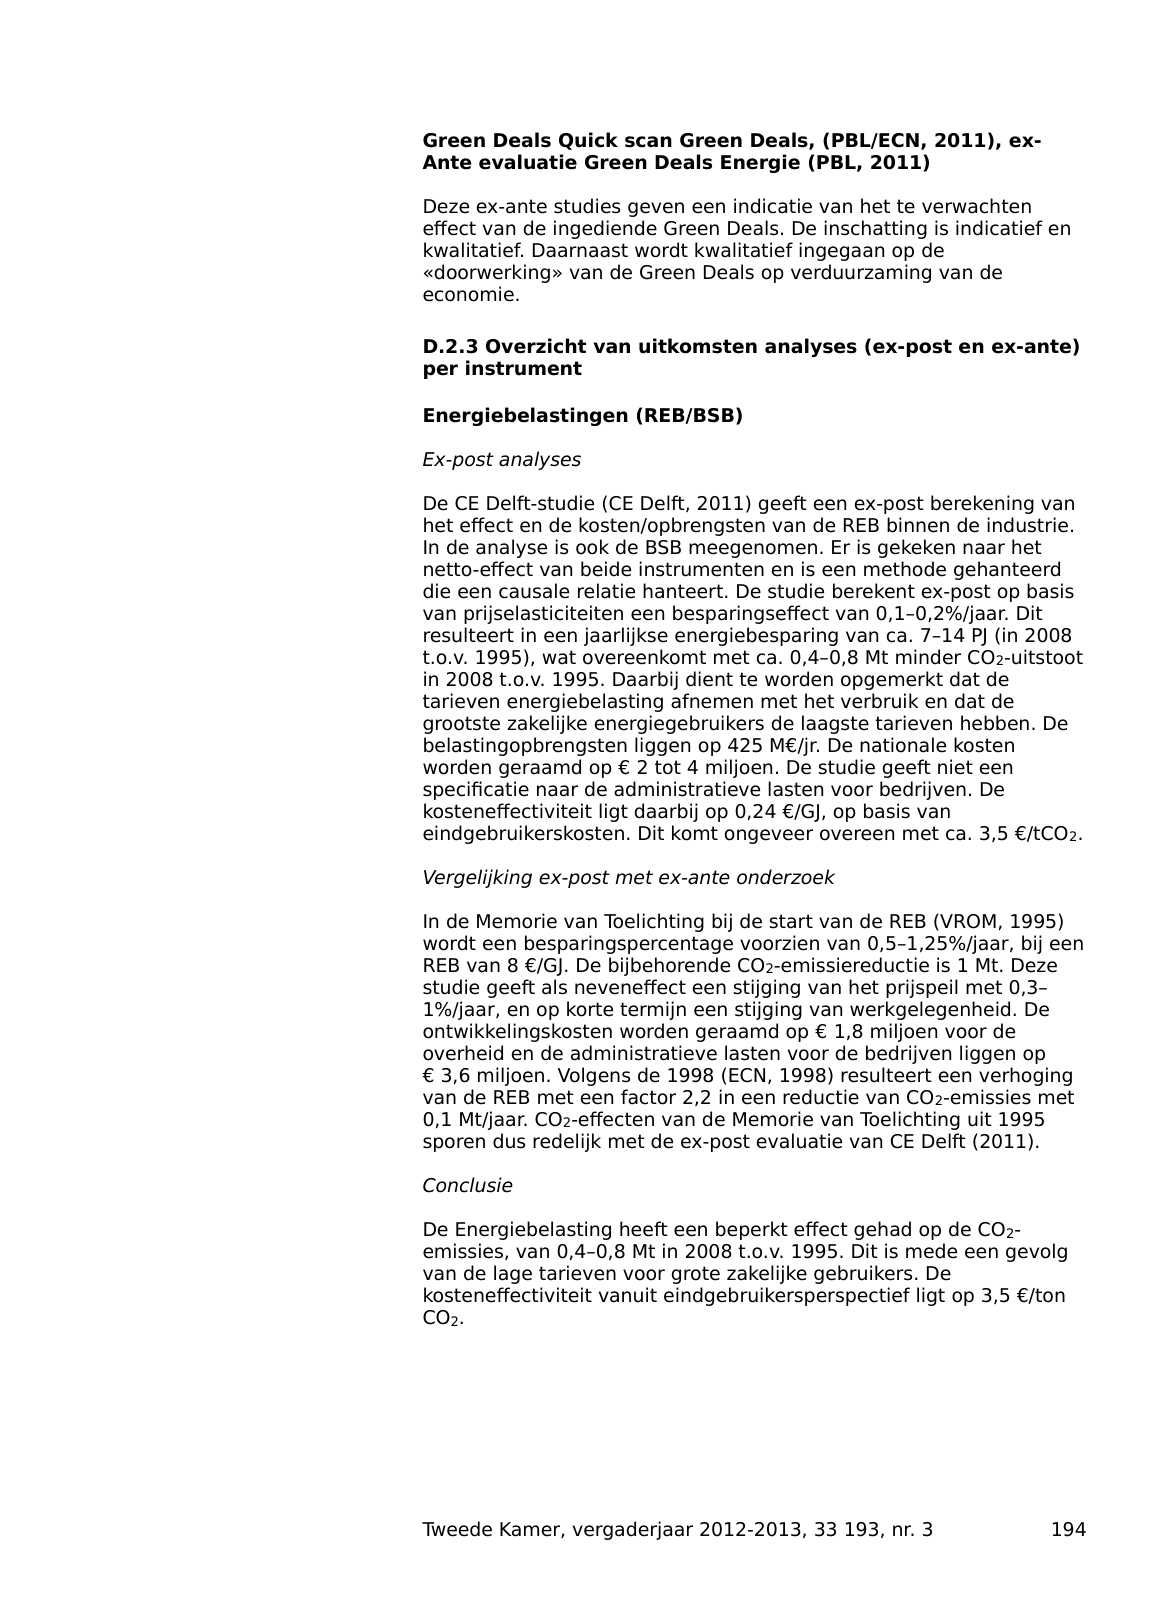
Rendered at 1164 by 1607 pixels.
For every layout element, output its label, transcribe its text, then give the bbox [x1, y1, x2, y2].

subtitle D.2.3 Overzicht van uitkomsten analyses (ex-post en ex-ante) per instrument [422, 336, 1087, 380]
text De Energiebelasting heeft een beperkt effect gehad op de CO2-emissies, van 0,4–0,8 Mt in 2008 t.o.v. 1995. Dit is mede een gevolg van de lage tarieven voor grote zakelijke gebruikers. De kosteneffectiviteit vanuit eindgebruikersperspectief ligt op 3,5 €/ton CO2. [422, 1219, 1087, 1329]
subtitle Vergelijking ex-post met ex-ante onderzoek [422, 867, 1087, 889]
text In de Memorie van Toelichting bij de start van de REB (VROM, 1995) wordt een besparingspercentage voorzien van 0,5–1,25%/jaar, bij een REB van 8 €/GJ. De bijbehorende CO2-emissiereductie is 1 Mt. Deze studie geeft als neveneffect een stijging van het prijspeil met 0,3–1%/jaar, en op korte termijn een stijging van werkgelegenheid. De ontwikkelingskosten worden geraamd op € 1,8 miljoen voor de overheid en de administratieve lasten voor de bedrijven liggen op € 3,6 miljoen. Volgens de 1998 (ECN, 1998) resulteert een verhoging van de REB met een factor 2,2 in een reductie van CO2-emissies met 0,1 Mt/jaar. CO2-effecten van de Memorie van Toelichting uit 1995 sporen dus redelijk met de ex-post evaluatie van CE Delft (2011). [422, 911, 1087, 1153]
text Deze ex-ante studies geven een indicatie van het te verwachten effect van de ingediende Green Deals. De inschatting is indicatief en kwalitatief. Daarnaast wordt kwalitatief ingegaan op de «doorwerking» van de Green Deals op verduurzaming van de economie. [422, 196, 1087, 306]
subtitle Green Deals Quick scan Green Deals, (PBL/ECN, 2011), ex-Ante evaluatie Green Deals Energie (PBL, 2011) [422, 130, 1087, 174]
subtitle Conclusie [422, 1175, 1087, 1197]
subtitle Ex-post analyses [422, 449, 1087, 471]
subtitle Energiebelastingen (REB/BSB) [422, 405, 1087, 427]
text De CE Delft-studie (CE Delft, 2011) geeft een ex-post berekening van het effect en de kosten/opbrengsten van de REB binnen de industrie. In de analyse is ook de BSB meegenomen. Er is gekeken naar het netto-effect van beide instrumenten en is een methode gehanteerd die een causale relatie hanteert. De studie berekent ex-post op basis van prijselasticiteiten een besparingseffect van 0,1–0,2%/jaar. Dit resulteert in een jaarlijkse energiebesparing van ca. 7–14 PJ (in 2008 t.o.v. 1995), wat overeenkomt met ca. 0,4–0,8 Mt minder CO2-uitstoot in 2008 t.o.v. 1995. Daarbij dient te worden opgemerkt dat de tarieven energiebelasting afnemen met het verbruik en dat de grootste zakelijke energiegebruikers de laagste tarieven hebben. De belastingopbrengsten liggen op 425 M€/jr. De nationale kosten worden geraamd op € 2 tot 4 miljoen. De studie geeft niet een specificatie naar de administratieve lasten voor bedrijven. De kosteneffectiviteit ligt daarbij op 0,24 €/GJ, op basis van eindgebruikerskosten. Dit komt ongeveer overeen met ca. 3,5 €/tCO2. [422, 493, 1087, 845]
